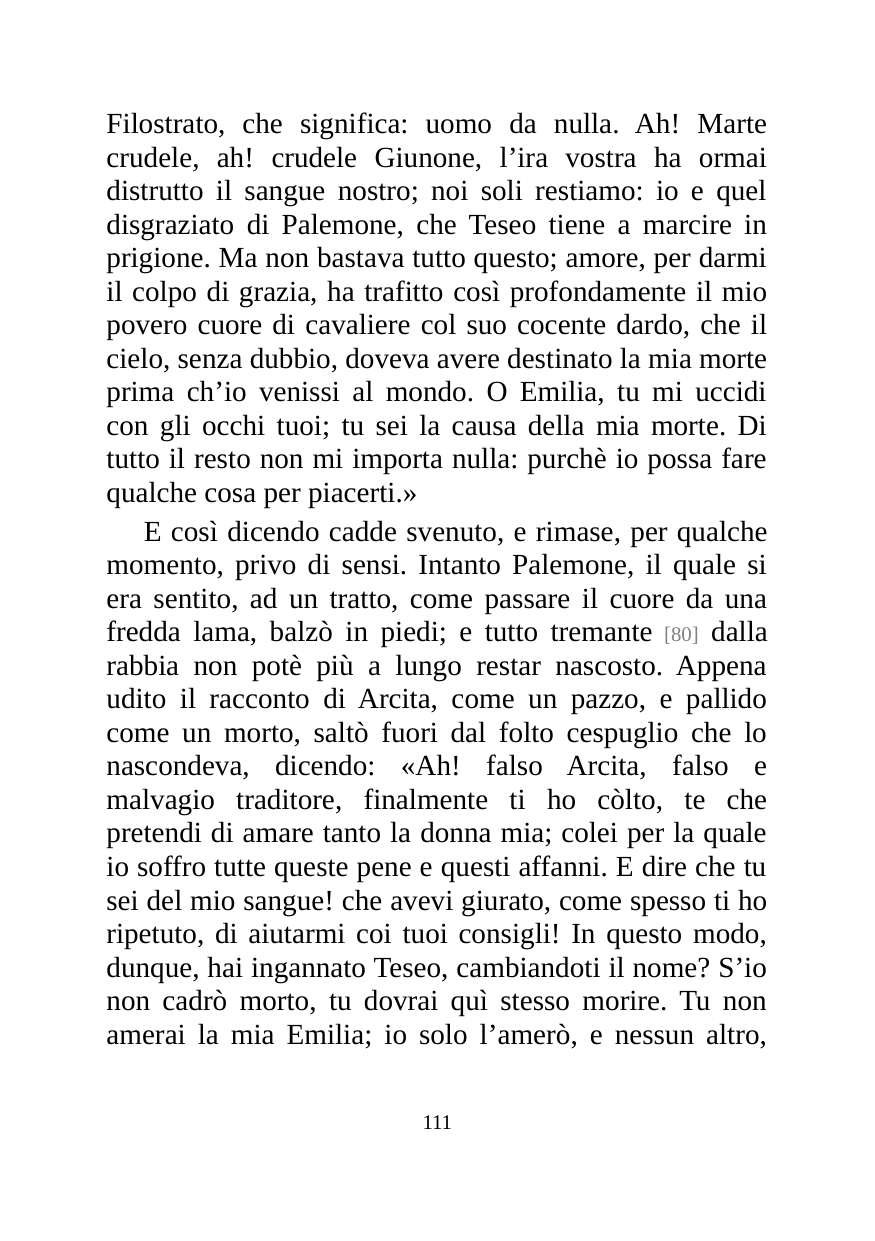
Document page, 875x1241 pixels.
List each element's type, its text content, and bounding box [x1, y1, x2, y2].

text E così dicendo cadde svenuto, e rimase, per qualche momento, privo di sensi. Intanto Palemone, il quale si era sentito, ad un tratto, come passare il cuore da una fredda lama, balzò in piedi; e tutto tremante [80] dalla rabbia non potè più a lungo restar nascosto. Appena udito il racconto di Arcita, come un pazzo, e pallido come un morto, saltò fuori dal folto cespuglio che lo nascondeva, dicendo: «Ah! falso Arcita, falso e malvagio traditore, finalmente ti ho còlto, te che pretendi di amare tanto la donna mia; colei per la quale io soffro tutte queste pene e questi affanni. E dire che tu sei del mio sangue! che avevi giurato, come spesso ti ho ripetuto, di aiutarmi coi tuoi consigli! In questo modo, dunque, hai ingannato Teseo, cambiandoti il nome? S’io non cadrò morto, tu dovrai quì stesso morire. Tu non amerai la mia Emilia; io solo l’amerò, e nessun altro, [106, 514, 768, 1050]
text Filostrato, che significa: uomo da nulla. Ah! Marte crudele, ah! crudele Giunone, l’ira vostra ha ormai distrutto il sangue nostro; noi soli restiamo: io e quel disgraziato di Palemone, che Teseo tiene a marcire in prigione. Ma non bastava tutto questo; amore, per darmi il colpo di grazia, ha trafitto così profondamente il mio povero cuore di cavaliere col suo cocente dardo, che il cielo, senza dubbio, doveva avere destinato la mia morte prima ch’io venissi al mondo. O Emilia, tu mi uccidi con gli occhi tuoi; tu sei la causa della mia morte. Di tutto il resto non mi importa nulla: purchè io possa fare qualche cosa per piacerti.» [106, 106, 768, 509]
